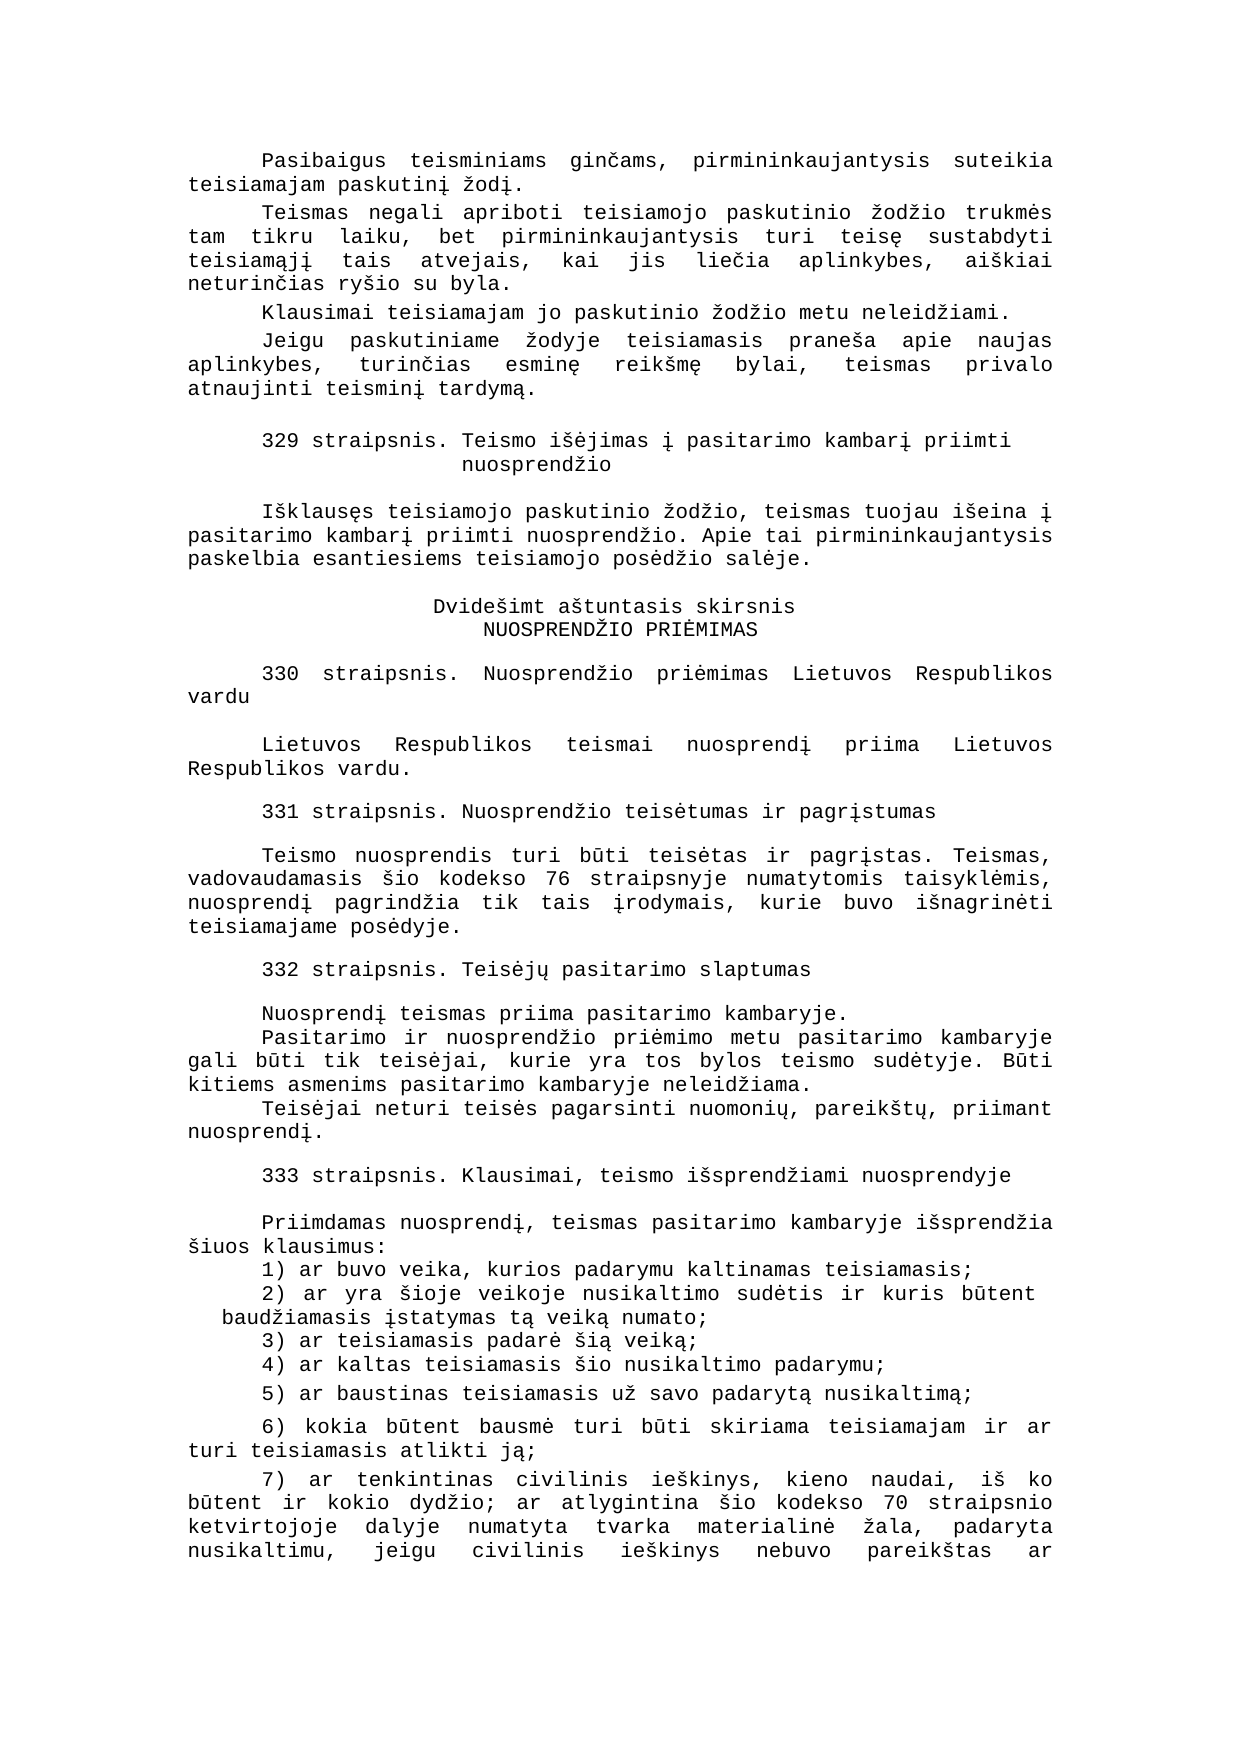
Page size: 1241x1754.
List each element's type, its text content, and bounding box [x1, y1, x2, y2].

text NUOSPRENDŽIO PRIĖMIMAS [187, 619, 1053, 643]
text Pasibaigus teisminiams ginčams, pirmininkaujantysis suteikia teisiamajam paskutinį žodį. [187, 150, 1053, 197]
text 7) ar tenkintinas civilinis ieškinys, kieno naudai, iš ko būtent ir kokio dydžio; ar atlygintina šio kodekso 70 straipsnio ketvirtojoje dalyje numatyta tvarka materialinė žala, padaryta nusikaltimu, jeigu civilinis ieškinys nebuvo pareikštas ar [187, 1469, 1053, 1563]
text 4) ar kaltas teisiamasis šio nusikaltimo padarymu; [187, 1354, 1053, 1378]
text Dvidešimt aštuntasis skirsnis [187, 596, 1053, 619]
text 3) ar teisiamasis padarė šią veiką; [187, 1330, 1053, 1354]
text 331 straipsnis. Nuosprendžio teisėtumas ir pagrįstumas [187, 801, 1053, 825]
text 5) ar baustinas teisiamasis už savo padarytą nusikaltimą; [187, 1383, 1053, 1406]
text 6) kokia būtent bausmė turi būti skiriama teisiamajam ir ar turi teisiamasis atlikti ją; [187, 1416, 1053, 1464]
text 332 straipsnis. Teisėjų pasitarimo slaptumas [187, 959, 1053, 983]
text 333 straipsnis. Klausimai, teismo išsprendžiami nuosprendyje [187, 1165, 1053, 1188]
text nuosprendžio [187, 454, 1053, 477]
text Pasitarimo ir nuosprendžio priėmimo metu pasitarimo kambaryje gali būti tik teisėjai, kurie yra tos bylos teismo sudėtyje. Būti kitiems asmenims pasitarimo kambaryje neleidžiama. [187, 1027, 1053, 1098]
text Išklausęs teisiamojo paskutinio žodžio, teismas tuojau išeina į pasitarimo kambarį priimti nuosprendžio. Apie tai pirmininkaujantysis paskelbia esantiesiems teisiamojo posėdžio salėje. [187, 501, 1053, 572]
text Klausimai teisiamajam jo paskutinio žodžio metu neleidžiami. [187, 302, 1053, 326]
text 330 straipsnis. Nuosprendžio priėmimas Lietuvos Respublikos vardu [187, 663, 1053, 710]
text Teismas negali apriboti teisiamojo paskutinio žodžio trukmės tam tikru laiku, bet pirmininkaujantysis turi teisę sustabdyti teisiamąjį tais atvejais, kai jis liečia aplinkybes, aiškiai neturinčias ryšio su byla. [187, 202, 1053, 297]
text 1) ar buvo veika, kurios padarymu kaltinamas teisiamasis; [187, 1259, 1053, 1283]
text Lietuvos Respublikos teismai nuosprendį priima Lietuvos Respublikos vardu. [187, 734, 1053, 781]
text Teisėjai neturi teisės pagarsinti nuomonių, pareikštų, priimant nuosprendį. [187, 1098, 1053, 1145]
text Teismo nuosprendis turi būti teisėtas ir pagrįstas. Teismas, vadovaudamasis šio kodekso 76 straipsnyje numatytomis taisyklėmis, nuosprendį pagrindžia tik tais įrodymais, kurie buvo išnagrinėti teisiamajame posėdyje. [187, 845, 1053, 939]
text Nuosprendį teismas priima pasitarimo kambaryje. [187, 1003, 1053, 1027]
text Jeigu paskutiniame žodyje teisiamasis praneša apie naujas aplinkybes, turinčias esminę reikšmę bylai, teismas privalo atnaujinti teisminį tardymą. [187, 331, 1053, 401]
text 329 straipsnis. Teismo išėjimas į pasitarimo kambarį priimti [187, 430, 1053, 454]
text Priimdamas nuosprendį, teismas pasitarimo kambaryje išsprendžia šiuos klausimus: [187, 1212, 1053, 1259]
text 2) ar yra šioje veikoje nusikaltimo sudėtis ir kuris būtent baudžiamasis įstatymas tą veiką numato; [187, 1283, 1053, 1330]
